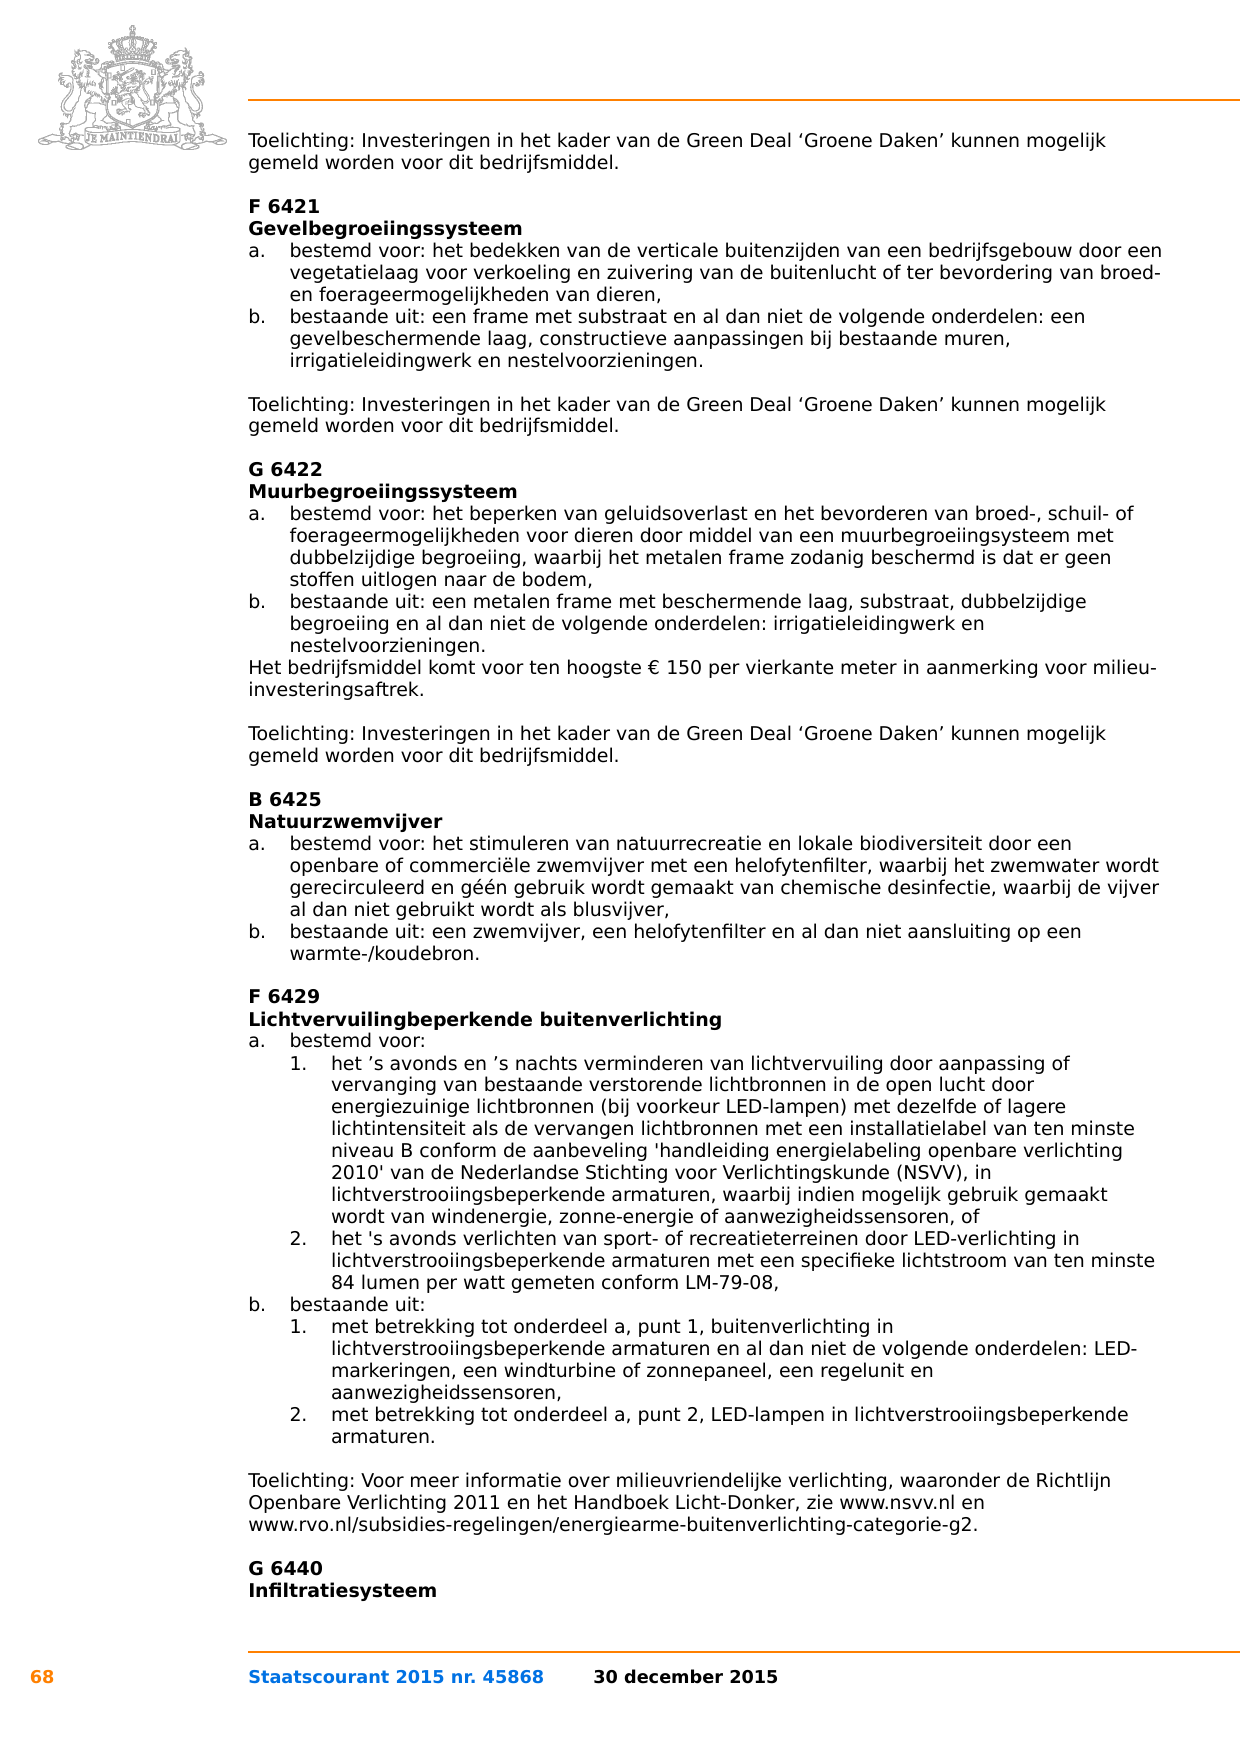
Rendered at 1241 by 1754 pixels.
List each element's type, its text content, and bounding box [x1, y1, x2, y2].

text a. bestemd voor: [248, 1030, 1163, 1052]
text Lichtvervuilingbeperkende buitenverlichting [248, 1008, 1163, 1030]
text a. bestemd voor: het stimuleren van natuurrecreatie en lokale biodiversiteit door een openbare of commerciële zwemvijver met een helofytenfilter, waarbij het zwemwater wordt gerecirculeerd en géén gebruik wordt gemaakt van chemische desinfectie, waarbij de vijver al dan niet gebruikt wordt als blusvijver, [248, 833, 1163, 921]
text G 6440 [248, 1558, 1163, 1580]
text F 6421 [248, 196, 1163, 218]
picture [38, 25, 227, 150]
text Toelichting: Voor meer informatie over milieuvriendelijke verlichting, waaronder de Richtlijn Openbare Verlichting 2011 en het Handboek Licht-Donker, zie www.nsvv.nl en www.rvo.nl/subsidies-regelingen/energiearme-buitenverlichting-categorie-g2. [248, 1470, 1163, 1536]
text b. bestaande uit: een metalen frame met beschermende laag, substraat, dubbelzijdige begroeiing en al dan niet de volgende onderdelen: irrigatieleidingwerk en nestelvoorzieningen. [248, 591, 1163, 657]
text a. bestemd voor: het bedekken van de verticale buitenzijden van een bedrijfsgebouw door een vegetatielaag voor verkoeling en zuivering van de buitenlucht of ter bevordering van broed- en foerageermogelijkheden van dieren, [248, 240, 1163, 306]
text b. bestaande uit: [248, 1294, 1163, 1316]
text 1. met betrekking tot onderdeel a, punt 1, buitenverlichting in lichtverstrooiingsbeperkende armaturen en al dan niet de volgende onderdelen: LED-markeringen, een windturbine of zonnepaneel, een regelunit en aanwezigheidssensoren, [289, 1316, 1163, 1404]
text F 6429 [248, 986, 1163, 1008]
text Toelichting: Investeringen in het kader van de Green Deal ‘Groene Daken’ kunnen mogelijk gemeld worden voor dit bedrijfsmiddel. [248, 130, 1163, 174]
text Natuurzwemvijver [248, 811, 1163, 833]
text b. bestaande uit: een frame met substraat en al dan niet de volgende onderdelen: een gevelbeschermende laag, constructieve aanpassingen bij bestaande muren, irrigatieleidingwerk en nestelvoorzieningen. [248, 306, 1163, 372]
text G 6422 [248, 459, 1163, 481]
text 2. het 's avonds verlichten van sport- of recreatieterreinen door LED-verlichting in lichtverstrooiingsbeperkende armaturen met een specifieke lichtstroom van ten minste 84 lumen per watt gemeten conform LM-79-08, [289, 1228, 1163, 1294]
text B 6425 [248, 789, 1163, 811]
text Het bedrijfsmiddel komt voor ten hoogste € 150 per vierkante meter in aanmerking voor milieu-investeringsaftrek. [248, 657, 1163, 701]
text Gevelbegroeiingssysteem [248, 218, 1163, 240]
text 2. met betrekking tot onderdeel a, punt 2, LED-lampen in lichtverstrooiingsbeperkende armaturen. [289, 1404, 1163, 1448]
text Muurbegroeiingssysteem [248, 481, 1163, 503]
text Toelichting: Investeringen in het kader van de Green Deal ‘Groene Daken’ kunnen mogelijk gemeld worden voor dit bedrijfsmiddel. [248, 723, 1163, 767]
text 1. het ’s avonds en ’s nachts verminderen van lichtvervuiling door aanpassing of vervanging van bestaande verstorende lichtbronnen in de open lucht door energiezuinige lichtbronnen (bij voorkeur LED-lampen) met dezelfde of lagere lichtintensiteit als de vervangen lichtbronnen met een installatielabel van ten minste niveau B conform de aanbeveling 'handleiding energielabeling openbare verlichting 2010' van de Nederlandse Stichting voor Verlichtingskunde (NSVV), in lichtverstrooiingsbeperkende armaturen, waarbij indien mogelijk gebruik gemaakt wordt van windenergie, zonne-energie of aanwezigheidssensoren, of [289, 1052, 1163, 1228]
text Toelichting: Investeringen in het kader van de Green Deal ‘Groene Daken’ kunnen mogelijk gemeld worden voor dit bedrijfsmiddel. [248, 393, 1163, 437]
text b. bestaande uit: een zwemvijver, een helofytenfilter en al dan niet aansluiting op een warmte-/koudebron. [248, 921, 1163, 964]
text Infiltratiesysteem [248, 1580, 1163, 1602]
text a. bestemd voor: het beperken van geluidsoverlast en het bevorderen van broed-, schuil- of foerageermogelijkheden voor dieren door middel van een muurbegroeiingsysteem met dubbelzijdige begroeiing, waarbij het metalen frame zodanig beschermd is dat er geen stoffen uitlogen naar de bodem, [248, 503, 1163, 591]
